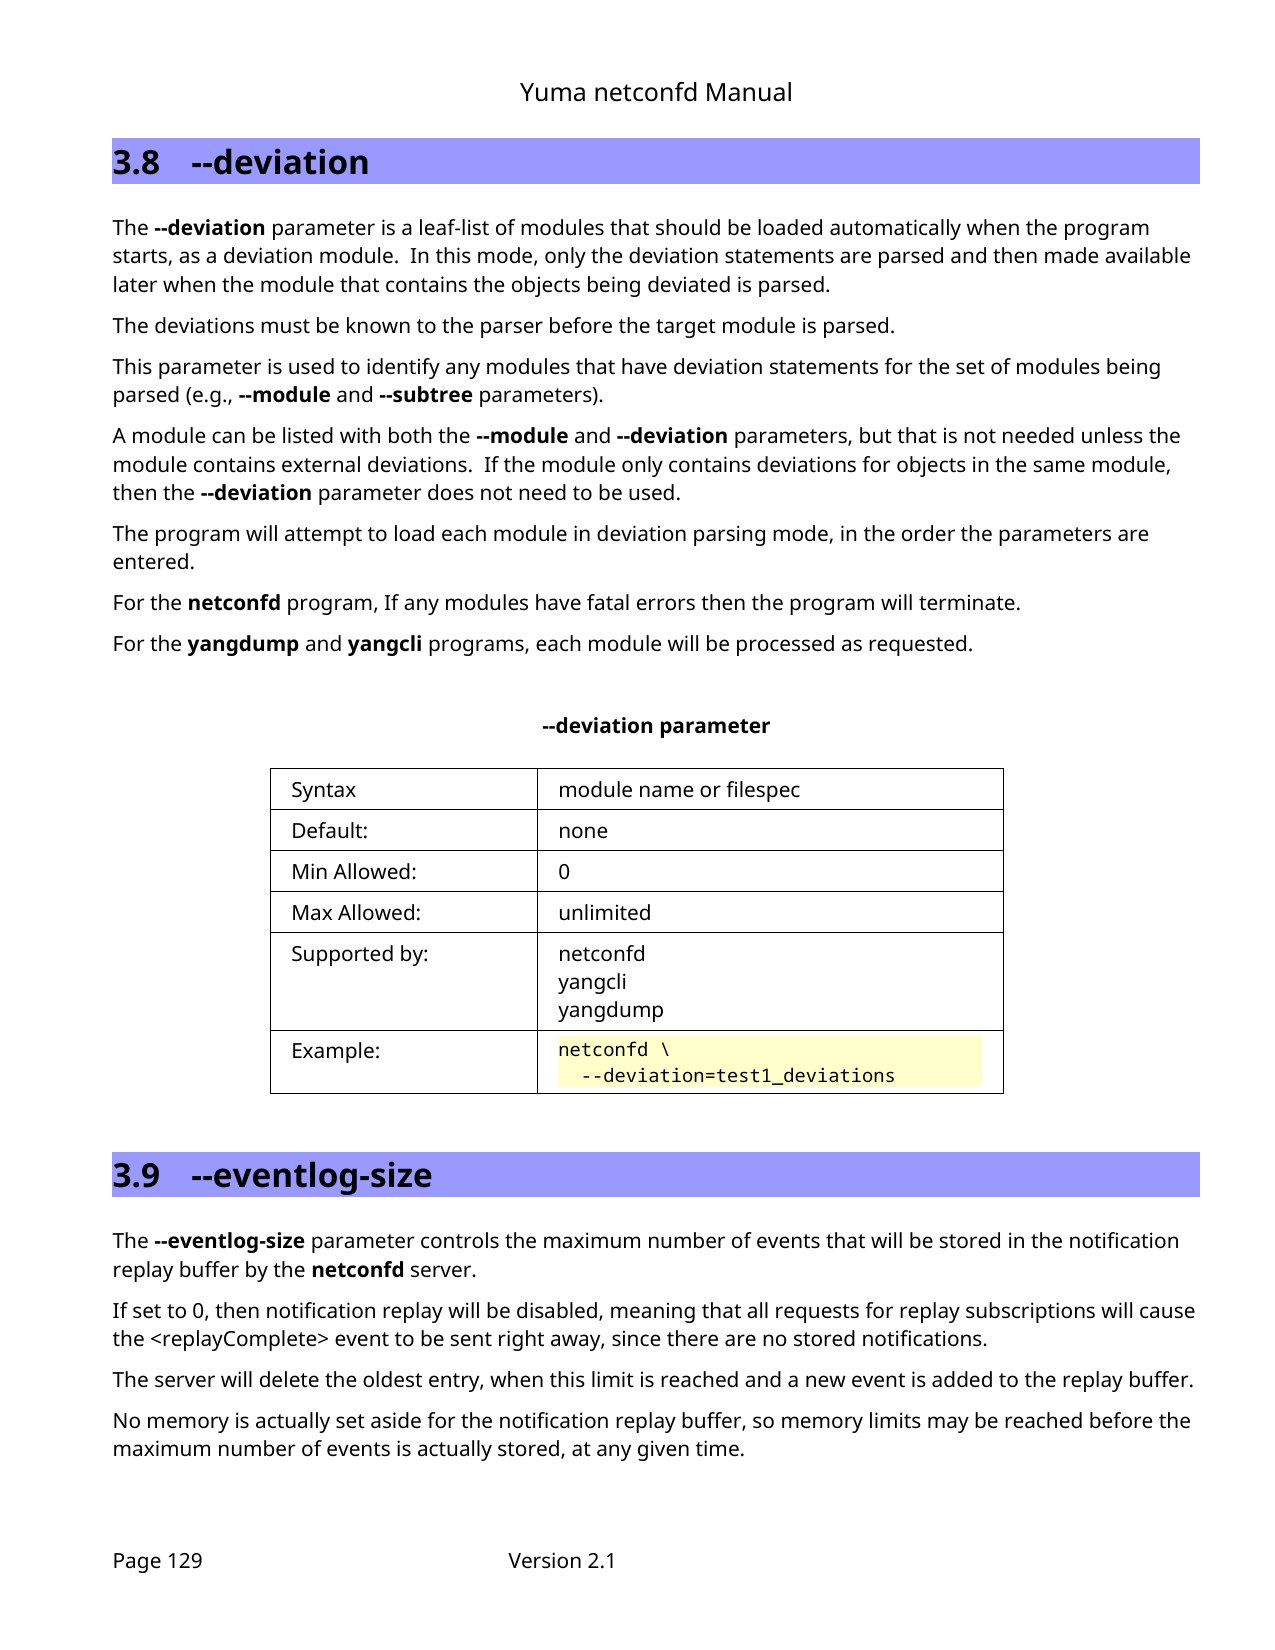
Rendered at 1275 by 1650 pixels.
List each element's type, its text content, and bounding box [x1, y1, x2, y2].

table_cell Example: [271, 1031, 537, 1093]
table_header Syntax [271, 769, 537, 809]
table_cell Default: [271, 810, 537, 850]
text The --eventlog-size parameter controls the maximum number of events that will be stored in the notification replay buffer by the netconfd server. [112, 1226, 1200, 1283]
table_cell none [538, 810, 1003, 850]
table_cell 0 [538, 851, 1003, 891]
text For the netconfd program, If any modules have fatal errors then the program will terminate. [112, 588, 1200, 617]
text If set to 0, then notification replay will be disabled, meaning that all requests for replay subscriptions will cause the <replayComplete> event to be sent right away, since there are no stored notifications. [112, 1296, 1200, 1353]
subtitle --deviation parameter [127, 711, 1185, 740]
text For the yangdump and yangcli programs, each module will be processed as requested. [112, 629, 1200, 658]
text The deviations must be known to the parser before the target module is parsed. [112, 311, 1200, 339]
table_cell Max Allowed: [271, 892, 537, 932]
subtitle --eventlog-size [112, 1152, 1200, 1197]
subtitle --deviation [112, 138, 1200, 184]
text A module can be listed with both the --module and --deviation parameters, but that is not needed unless the module contains external deviations. If the module only contains deviations for objects in the same module, then the --deviation parameter does not need to be used. [112, 421, 1200, 507]
table_cell unlimited [538, 892, 1003, 932]
table_cell netconfd yangcli yangdump [538, 933, 1003, 1030]
table_cell netconfd \ --deviation=test1_deviations [538, 1031, 1003, 1093]
text The --deviation parameter is a leaf-list of modules that should be loaded automatically when the program starts, as a deviation module. In this mode, only the deviation statements are parsed and then made available later when the module that contains the objects being deviated is parsed. [112, 213, 1200, 298]
text The program will attempt to load each module in deviation parsing mode, in the order the parameters are entered. [112, 519, 1200, 576]
table_cell Min Allowed: [271, 851, 537, 891]
table_header module name or filespec [538, 769, 1003, 809]
table_cell Supported by: [271, 933, 537, 1030]
text This parameter is used to identify any modules that have deviation statements for the set of modules being parsed (e.g., --module and --subtree parameters). [112, 352, 1200, 409]
text The server will delete the oldest entry, when this limit is reached and a new event is added to the replay buffer. [112, 1365, 1200, 1394]
text No memory is actually set aside for the notification replay buffer, so memory limits may be reached before the maximum number of events is actually stored, at any given time. [112, 1406, 1200, 1463]
